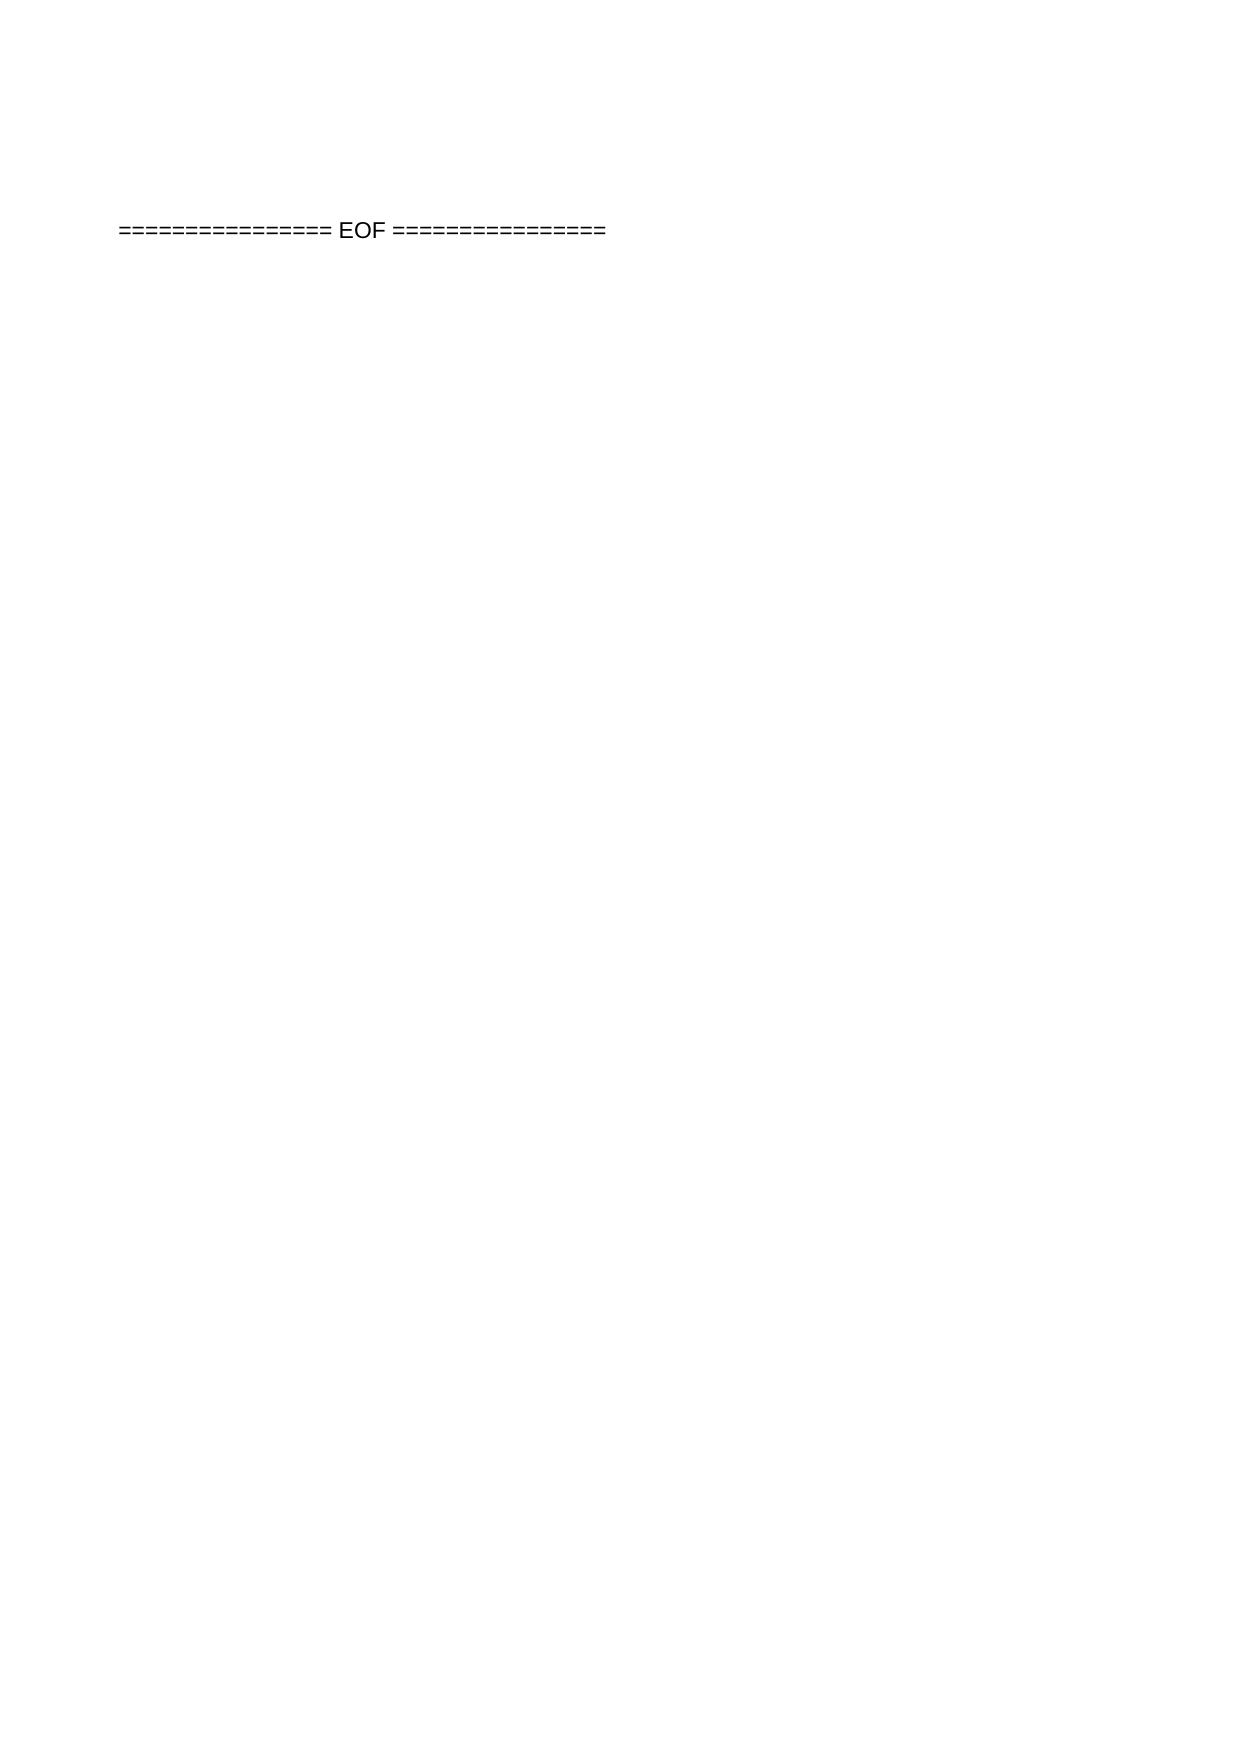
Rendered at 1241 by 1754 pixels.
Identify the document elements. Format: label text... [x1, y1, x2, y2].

text ================ EOF ================ [118, 217, 1122, 243]
